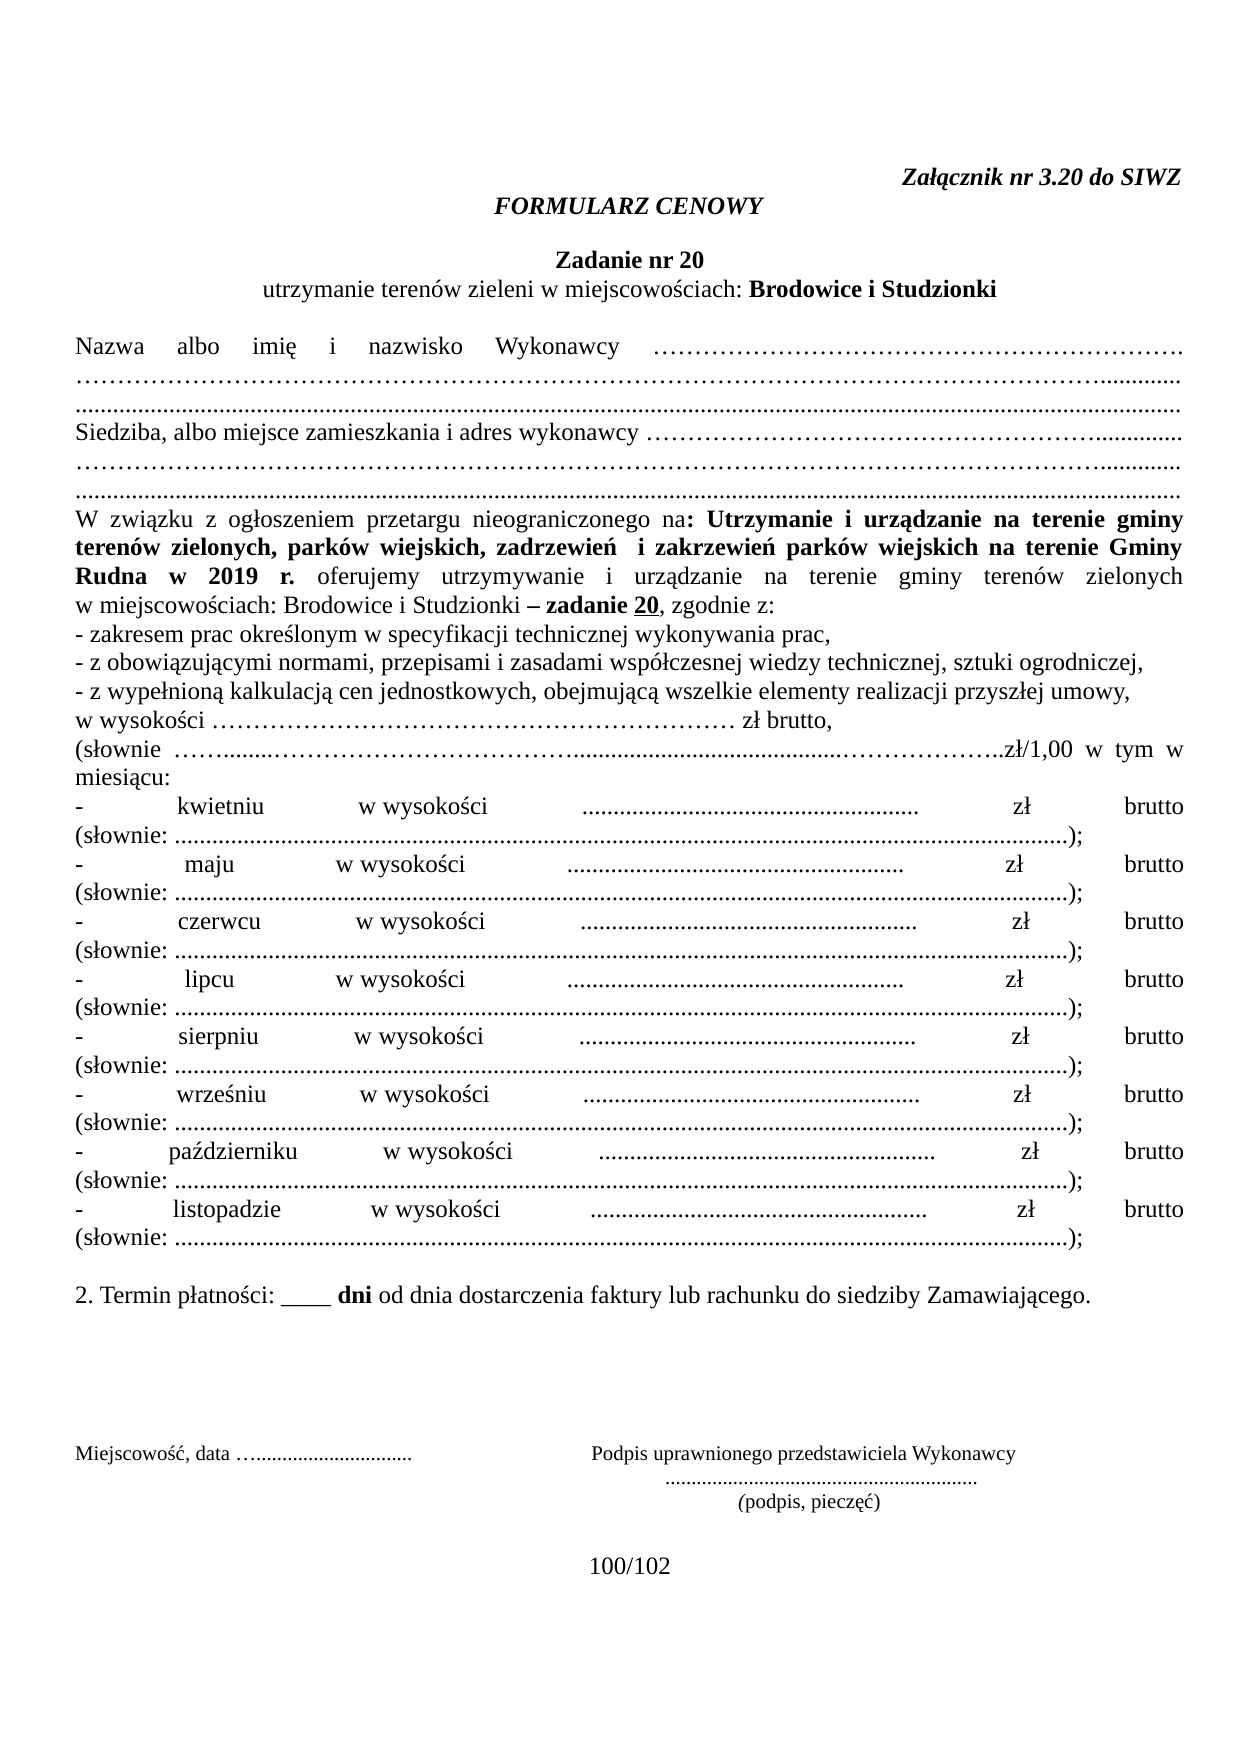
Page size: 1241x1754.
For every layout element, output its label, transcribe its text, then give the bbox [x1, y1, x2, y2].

text utrzymanie terenów zieleni w miejscowościach: Brodowice i Studzionki [75, 274, 1184, 302]
text - lipcu w wysokości ...................................................... zł brutto (słownie: ...............................................................................................................................................); [75, 964, 1184, 1021]
text 2. Termin płatności: ____ dni od dnia dostarczenia faktury lub rachunku do siedziby Zamawiającego. [75, 1280, 1184, 1309]
text - zakresem prac określonym w specyfikacji technicznej wykonywania prac, [75, 619, 1184, 647]
text Miejscowość, data ….............................. Podpis uprawnionego przedstawiciela Wykonawcy [75, 1441, 1184, 1465]
text - maju w wysokości ...................................................... zł brutto (słownie: ...............................................................................................................................................); [75, 849, 1184, 906]
text Siedziba, albo miejsce zamieszkania i adres wykonawcy ……………………………………………….............. [75, 417, 1184, 446]
text w wysokości ……………………………………………………… zł brutto, [75, 705, 1184, 734]
subtitle Załącznik nr 3.20 do SIWZ [75, 162, 1184, 191]
text - listopadzie w wysokości ...................................................... zł brutto (słownie: ...............................................................................................................................................); [75, 1194, 1184, 1251]
text Zadanie nr 20 [75, 245, 1184, 274]
text - z obowiązującymi normami, przepisami i zasadami współczesnej wiedzy technicznej, sztuki ogrodniczej, [75, 647, 1184, 676]
text (słownie ……........………………………………...........................................………………..zł/1,00 w tym w miesiącu: [75, 734, 1184, 791]
text - czerwcu w wysokości ...................................................... zł brutto (słownie: ...............................................................................................................................................); [75, 906, 1184, 964]
text ............................................................ [75, 1465, 1184, 1489]
text - sierpniu w wysokości ...................................................... zł brutto (słownie: ...............................................................................................................................................); [75, 1021, 1184, 1079]
text - z wypełnioną kalkulacją cen jednostkowych, obejmującą wszelkie elementy realizacji przyszłej umowy, [75, 676, 1184, 705]
text - wrześniu w wysokości ...................................................... zł brutto (słownie: ...............................................................................................................................................); [75, 1079, 1184, 1136]
text W związku z ogłoszeniem przetargu nieograniczonego na: Utrzymanie i urządzanie na terenie gminy terenów zielonych, parków wiejskich, zadrzewień i zakrzewień parków wiejskich na terenie Gminy Rudna w 2019 r. oferujemy utrzymywanie i urządzanie na terenie gminy terenów zielonych w miejscowościach: Brodowice i Studzionki – zadanie 20, zgodnie z: [75, 504, 1184, 619]
subtitle FORMULARZ CENOWY [75, 191, 1184, 220]
text Nazwa albo imię i nazwisko Wykonawcy ………………………………………………………. …………………………………………………………………………………………………………….............................................................................................................................................................................................. [75, 331, 1184, 417]
text (podpis, pieczęć) [75, 1489, 1240, 1513]
text …………………………………………………………………………………………………………….............................................................................................................................................................................................. [75, 446, 1184, 504]
text - kwietniu w wysokości ...................................................... zł brutto (słownie: ...............................................................................................................................................); [75, 791, 1184, 849]
text - październiku w wysokości ...................................................... zł brutto (słownie: ...............................................................................................................................................); [75, 1136, 1184, 1194]
